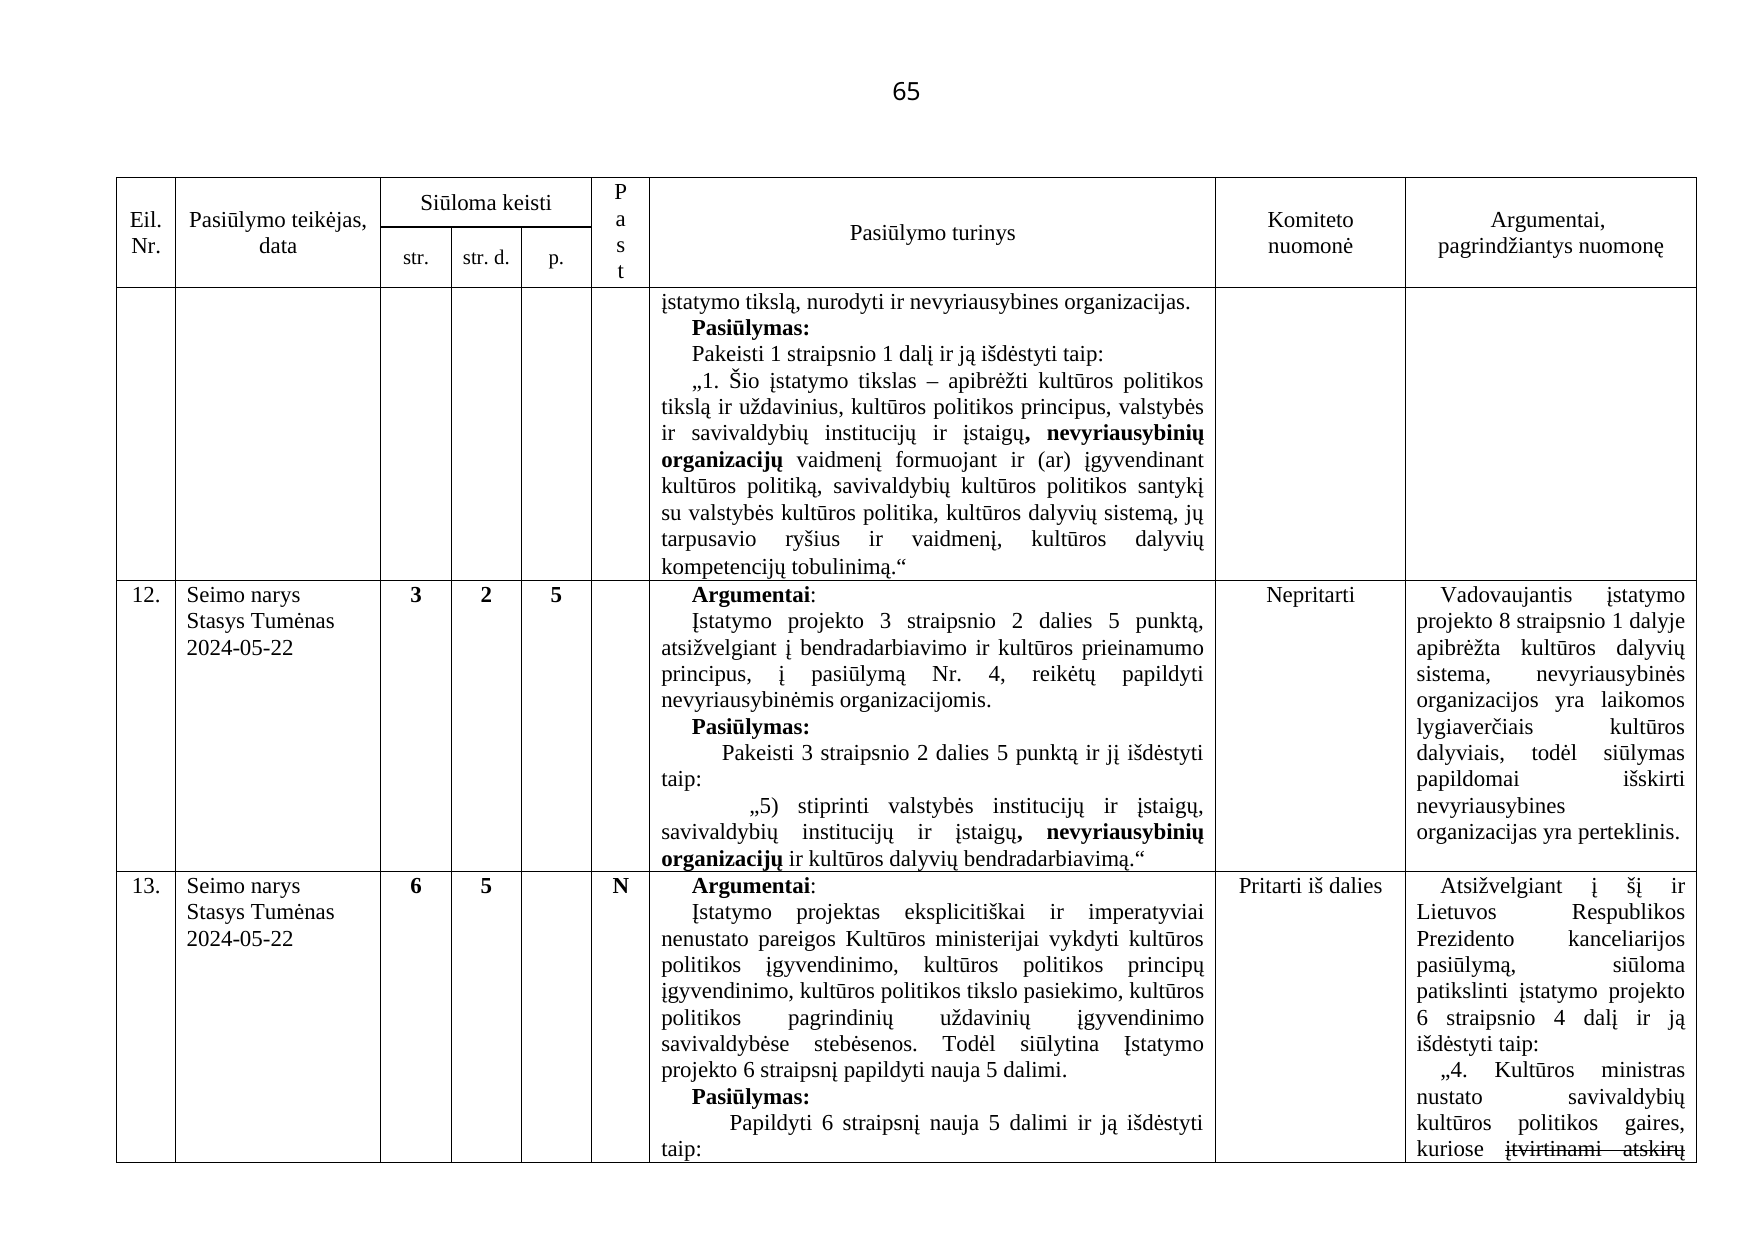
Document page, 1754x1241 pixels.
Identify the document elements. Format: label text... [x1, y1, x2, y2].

table_cell 5 [452, 872, 521, 1162]
table_cell 3 [381, 581, 451, 871]
table_cell Vadovaujantis įstatymo projekto 8 straipsnio 1 dalyje apibrėžta kultūros dalyvių sistema, nevyriausybinės organizacijos yra laikomos lygiaverčiais kultūros dalyviais, todėl siūlymas papildomai išskirti nevyriausybines organizacijas yra perteklinis. [1406, 581, 1696, 871]
table_cell [592, 288, 649, 580]
table_cell Pritarti iš dalies [1216, 872, 1405, 1162]
table_cell p. [522, 228, 591, 287]
table_cell Seimo narys Stasys Tumėnas 2024-05-22 [176, 872, 380, 1162]
table_header Pastabos [592, 178, 649, 287]
table_cell Atsižvelgiant į šį ir Lietuvos Respublikos Prezidento kanceliarijos pasiūlymą, siūloma patikslinti įstatymo projekto 6 straipsnio 4 dalį ir ją išdėstyti taip: „4. Kultūros ministras nustato savivaldybių kultūros politikos gaires, kuriose įtvirtinami atskirų [1406, 872, 1696, 1162]
table_cell Argumentai: Įstatymo projekto 3 straipsnio 2 dalies 5 punktą, atsižvelgiant į bendradarbiavimo ir kultūros prieinamumo principus, į pasiūlymą Nr. 4, reikėtų papildyti nevyriausybinėmis organizacijomis. Pasiūlymas: Pakeisti 3 straipsnio 2 dalies 5 punktą ir jį išdėstyti taip: „5) stiprinti valstybės institucijų ir įstaigų, savivaldybių institucijų ir įstaigų, nevyriausybinių organizacijų ir kultūros dalyvių bendradarbiavimą.“ [650, 581, 1215, 871]
table_cell 5 [522, 581, 591, 871]
table_cell [1216, 288, 1405, 580]
table_cell 13. [117, 872, 175, 1162]
table_cell str. [381, 228, 451, 287]
table_cell [522, 872, 591, 1162]
table_cell Seimo narys Stasys Tumėnas 2024-05-22 [176, 581, 380, 871]
table_cell N [592, 872, 649, 1162]
table_cell [452, 288, 521, 580]
table_cell [381, 288, 451, 580]
table_cell 12. [117, 581, 175, 871]
table_header Pasiūlymo teikėjas, data [176, 178, 380, 287]
table_header Eil. Nr. [117, 178, 175, 287]
table_cell [592, 581, 649, 871]
table_header Argumentai, pagrindžiantys nuomonę [1406, 178, 1696, 287]
table_cell Nepritarti [1216, 581, 1405, 871]
table_cell [522, 288, 591, 580]
table_cell [117, 288, 175, 580]
table_cell 2 [452, 581, 521, 871]
table_cell [176, 288, 380, 580]
table_cell 6 [381, 872, 451, 1162]
table_cell įstatymo tikslą, nurodyti ir nevyriausybines organizacijas. Pasiūlymas: Pakeisti 1 straipsnio 1 dalį ir ją išdėstyti taip: „1. Šio įstatymo tikslas – apibrėžti kultūros politikos tikslą ir uždavinius, kultūros politikos principus, valstybės ir savivaldybių institucijų ir įstaigų, nevyriausybinių organizacijų vaidmenį formuojant ir (ar) įgyvendinant kultūros politiką, savivaldybių kultūros politikos santykį su valstybės kultūros politika, kultūros dalyvių sistemą, jų tarpusavio ryšius ir vaidmenį, kultūros dalyvių kompetencijų tobulinimą.“ [650, 288, 1215, 580]
table_cell str. d. [452, 228, 521, 287]
table_cell Argumentai: Įstatymo projektas eksplicitiškai ir imperatyviai nenustato pareigos Kultūros ministerijai vykdyti kultūros politikos įgyvendinimo, kultūros politikos principų įgyvendinimo, kultūros politikos tikslo pasiekimo, kultūros politikos pagrindinių uždavinių įgyvendinimo savivaldybėse stebėsenos. Todėl siūlytina Įstatymo projekto 6 straipsnį papildyti nauja 5 dalimi. Pasiūlymas: Papildyti 6 straipsnį nauja 5 dalimi ir ją išdėstyti taip: [650, 872, 1215, 1162]
table_header Komiteto nuomonė [1216, 178, 1405, 287]
table_header Pasiūlymo turinys [650, 178, 1215, 287]
table_cell [1406, 288, 1696, 580]
table_header Siūloma keisti [381, 178, 591, 226]
